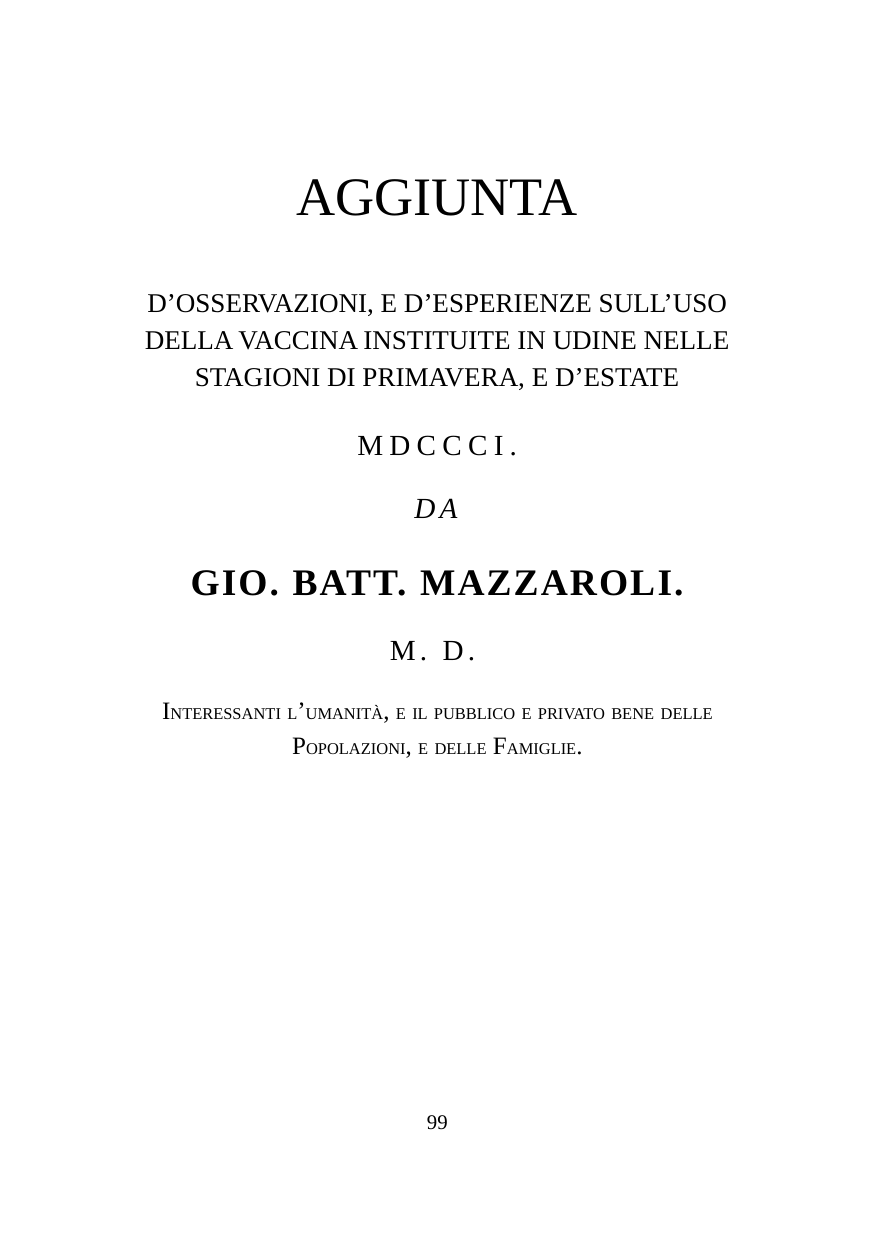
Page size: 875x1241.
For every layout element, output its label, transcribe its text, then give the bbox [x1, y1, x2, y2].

text M. D. [106, 633, 768, 667]
text GIO. BATT. MAZZAROLI. [106, 561, 768, 604]
text DA [106, 491, 768, 524]
subtitle AGGIUNTA [106, 165, 768, 228]
text D’OSSERVAZIONI, E D’ESPERIENZE SULL’USO DELLA VACCINA INSTITUITE IN UDINE NELLE STAGIONI DI PRIMAVERA, E D’ESTATE [106, 287, 768, 392]
text MDCCCI. [106, 428, 768, 462]
text Interessanti l’umanità, e il pubblico e privato bene delle Popolazioni, e delle Famiglie. [106, 696, 768, 759]
